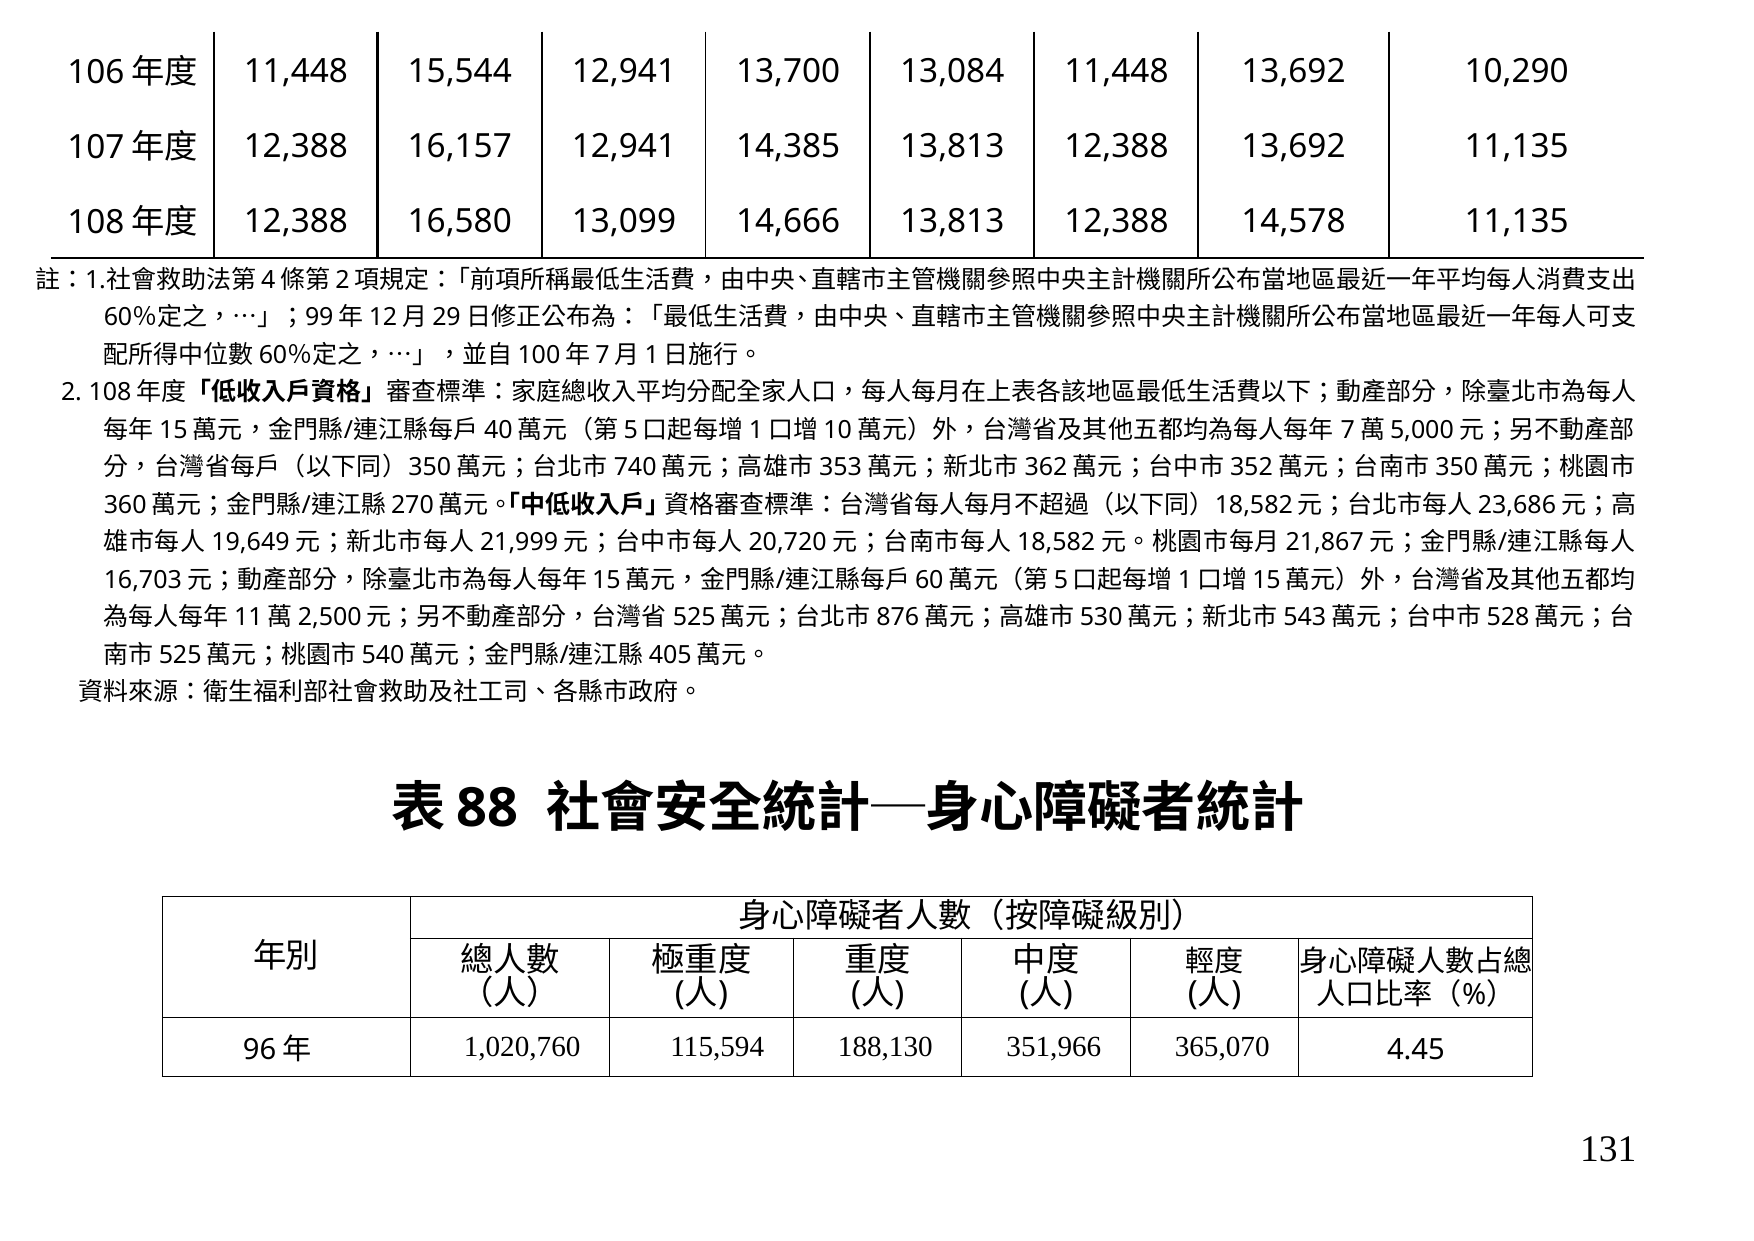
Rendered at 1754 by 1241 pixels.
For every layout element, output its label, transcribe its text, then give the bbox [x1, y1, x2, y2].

table_cell 12,388 [1035, 107, 1197, 182]
table_cell 14,385 [706, 107, 869, 182]
table_cell 12,388 [215, 182, 376, 257]
table_cell 身心障礙人數占總人口比率（%） [1299, 939, 1532, 1017]
table_cell 96年 [163, 1018, 410, 1076]
table_header 年別 [163, 897, 410, 1017]
table_cell 12,941 [543, 32, 705, 107]
table_cell 11,448 [215, 32, 376, 107]
table_cell 13,692 [1199, 32, 1388, 107]
table_cell 10,290 [1390, 32, 1644, 107]
text 2. 108年度「低收入戶資格」審查標準：家庭總收入平均分配全家人口，每人每月在上表各該地區最低生活費以下；動產部分，除臺北市為每人每年15萬元，金門縣/連江縣每戶40萬元（第5口起每增1口增10萬元）外，台灣省及其他五都均為每人每年7萬5,000元；另不動產部分，台灣省每戶（以下同）350萬元；台北市740萬元；高雄市353萬元；新北市362萬元；台中市352萬元；台南市350萬元；桃園市360萬元；金門縣/連江縣270萬元。「中低收入戶」資格審查標準：台灣省每人每月不超過（以下同）18,582元；台北市每人23,686元；高雄市每人19,649元；新北市每人21,999元；台中市每人20,720元；台南市每人18,582元。桃園市每月21,867元；金門縣/連江縣每人16,703元；動產部分，除臺北市為每人每年15萬元，金門縣/連江縣每戶60萬元（第5口起每增1口增15萬元）外，台灣省及其他五都均為每人每年11萬2,500元；另不動產部分，台灣省525萬元；台北市876萬元；高雄市530萬元；新北市543萬元；台中市528萬元；台南市525萬元；桃園市540萬元；金門縣/連江縣405萬元。 [35, 371, 1636, 671]
table_cell 108年度 [51, 182, 213, 257]
table_cell 4.45 [1299, 1018, 1532, 1076]
table_cell 13,099 [543, 182, 705, 257]
table_cell 13,813 [871, 107, 1033, 182]
table_cell 總人數 （人） [411, 939, 609, 1017]
table_cell 12,388 [1035, 182, 1197, 257]
table_cell 13,813 [871, 182, 1033, 257]
table_cell 1,020,760 [411, 1018, 609, 1076]
table_cell 16,157 [379, 107, 541, 182]
text 資料來源：衛生福利部社會救助及社工司、各縣市政府。 [59, 671, 1636, 709]
table_cell 11,135 [1390, 107, 1644, 182]
table_cell 極重度 (人) [610, 939, 793, 1017]
table_cell 14,666 [706, 182, 869, 257]
table_cell 12,941 [543, 107, 705, 182]
table_cell 13,700 [706, 32, 869, 107]
text 註：1.社會救助法第4條第2項規定：「前項所稱最低生活費，由中央、直轄市主管機關參照中央主計機關所公布當地區最近一年平均每人消費支出60％定之，…」；99年12月29日修正公布為：「最低生活費，由中央、直轄市主管機關參照中央主計機關所公布當地區最近一年每人可支配所得中位數60％定之，…」，並自100年7月1日施行。 [35, 259, 1636, 371]
table_cell 365,070 [1131, 1018, 1298, 1076]
table_cell 11,135 [1390, 182, 1644, 257]
table_cell 14,578 [1199, 182, 1388, 257]
subtitle 表88 社會安全統計─身心障礙者統計 [59, 746, 1636, 859]
table_header 身心障礙者人數（按障礙級別） [411, 897, 1532, 938]
table_cell 13,692 [1199, 107, 1388, 182]
table_cell 106年度 [51, 32, 213, 107]
table_cell 115,594 [610, 1018, 793, 1076]
table_cell 13,084 [871, 32, 1033, 107]
table_cell 中度 (人) [962, 939, 1130, 1017]
table_cell 輕度 (人) [1131, 939, 1298, 1017]
table_cell 11,448 [1035, 32, 1197, 107]
table_cell 188,130 [794, 1018, 961, 1076]
table_cell 107年度 [51, 107, 213, 182]
table_cell 351,966 [962, 1018, 1130, 1076]
table_cell 16,580 [379, 182, 541, 257]
table_cell 重度 (人) [794, 939, 961, 1017]
table_cell 15,544 [379, 32, 541, 107]
table_cell 12,388 [215, 107, 376, 182]
